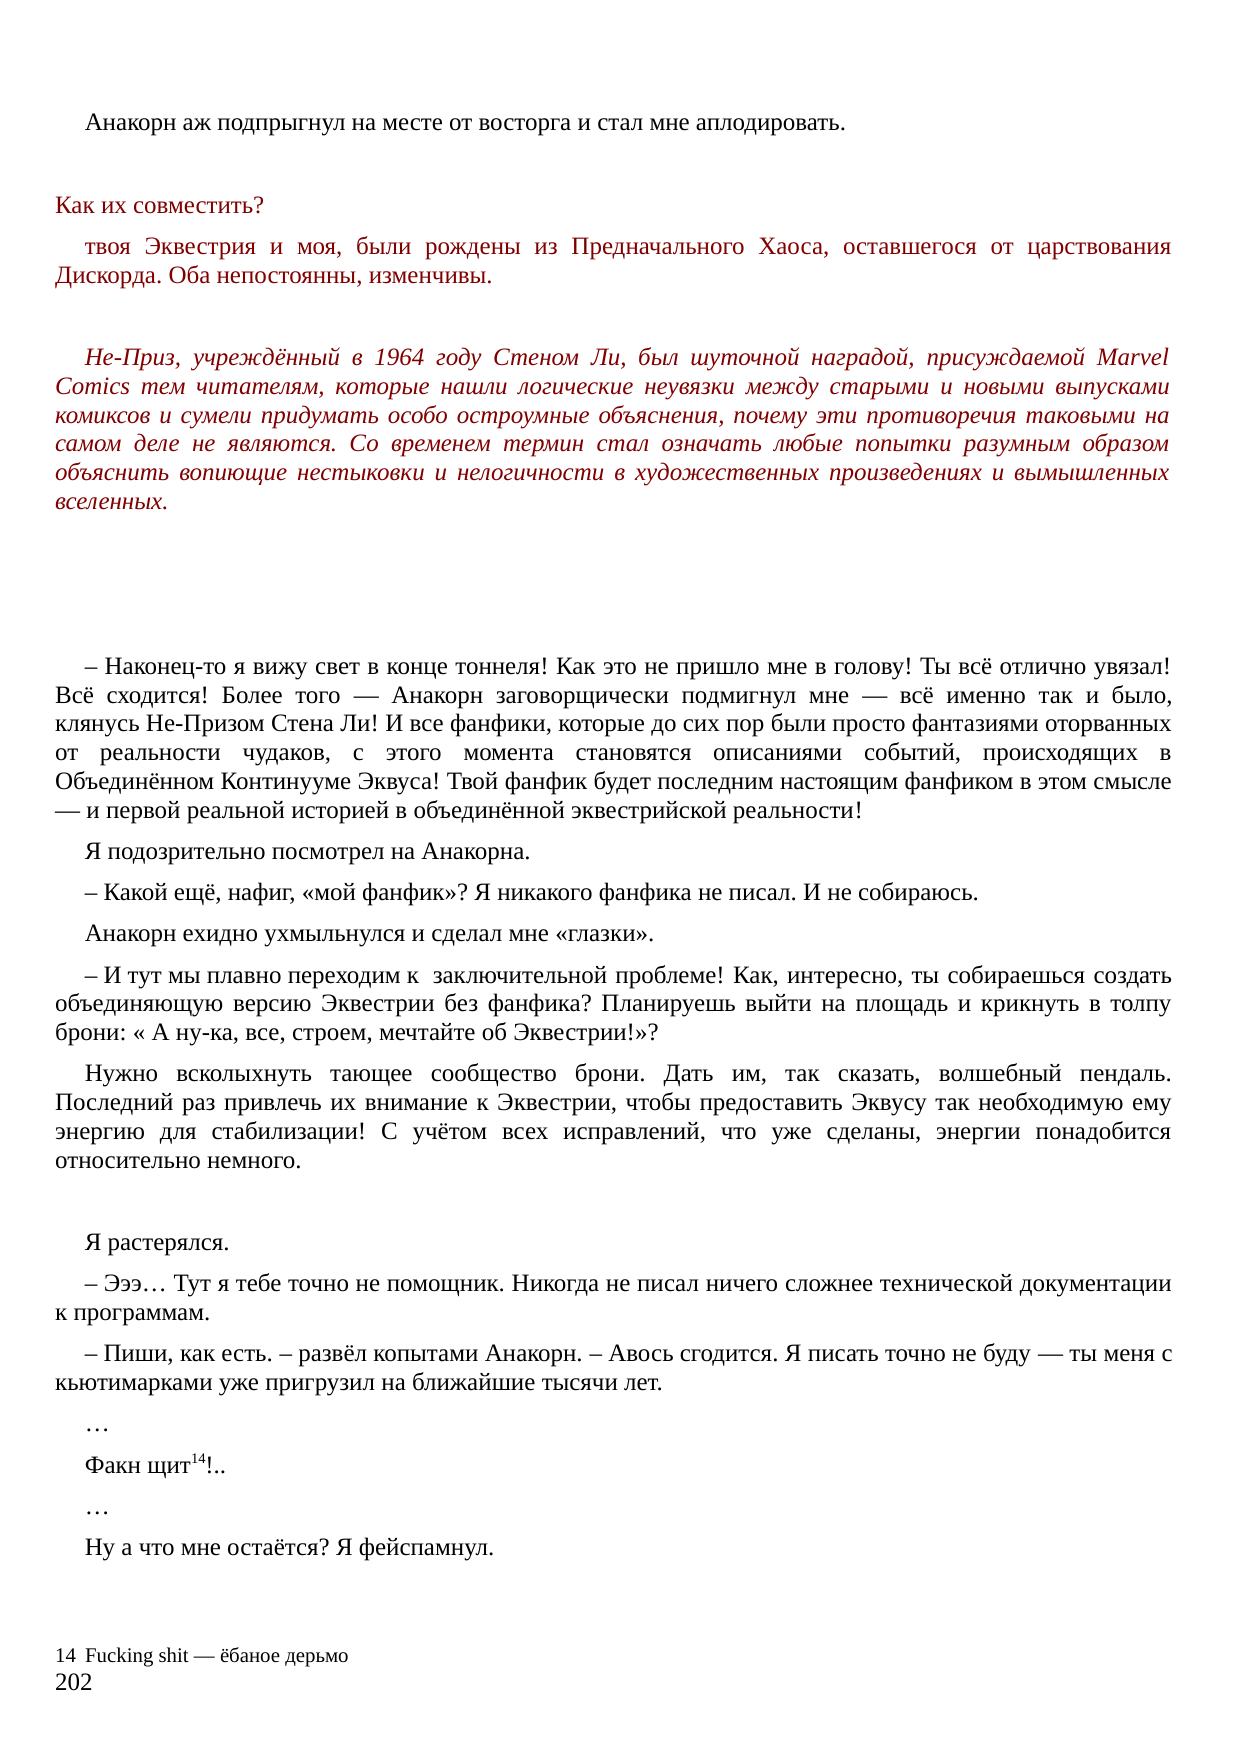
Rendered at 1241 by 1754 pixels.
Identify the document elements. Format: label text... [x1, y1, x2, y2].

text Ну а что мне остаётся? Я фейспамнул. [55, 1532, 1173, 1561]
text … [55, 1408, 1173, 1437]
text – Наконец-то я вижу свет в конце тоннеля! Как это не пришло мне в голову! Ты всё отлично увязал! Всё сходится! Более того — Анакорн заговорщически подмигнул мне — всё именно так и было, клянусь Не-Призом Стена Ли! И все фанфики, которые до сих пор были просто фантазиями оторванных от реальности чудаков, с этого момента становятся описаниями событий, происходящих в Объединённом Континууме Эквуса! Твой фанфик будет последним настоящим фанфиком в этом смысле — и первой реальной историей в объединённой эквестрийской реальности! [55, 651, 1173, 823]
text Анакорн ехидно ухмыльнулся и сделал мне «глазки». [55, 918, 1173, 947]
text – Пиши, как есть. – развёл копытами Анакорн. – Авось сгодится. Я писать точно не буду — ты меня с кьютимарками уже пригрузил на ближайшие тысячи лет. [55, 1338, 1173, 1396]
text Я растерялся. [55, 1227, 1173, 1256]
text Fucking shit — ёбаное дерьмо [55, 1642, 1173, 1667]
text Я подозрительно посмотрел на Анакорна. [55, 836, 1173, 865]
text Не-Приз, учреждённый в 1964 году Стеном Ли, был шуточной наградой, присуждаемой Marvel Comics тем читателям, которые нашли логические неувязки между старыми и новыми выпусками комиксов и сумели придумать особо остроумные объяснения, почему эти противоречия таковыми на самом деле не являются. Со временем термин стал означать любые попытки разумным образом объяснить вопиющие нестыковки и нелогичности в художественных произведениях и вымышленных вселенных. [55, 342, 1173, 515]
text твоя Эквестрия и моя, были рождены из Предначального Хаоса, оставшегося от царствования Дискорда. Оба непостоянны, изменчивы. [55, 231, 1173, 288]
text … [55, 1491, 1173, 1520]
text – Какой ещё, нафиг, «мой фанфик»? Я никакого фанфика не писал. И не собираюсь. [55, 877, 1173, 906]
text Как их совместить? [55, 190, 1173, 218]
text Анакорн аж подпрыгнул на месте от восторга и стал мне аплодировать. [55, 107, 1173, 136]
text Нужно всколыхнуть тающее сообщество брони. Дать им, так сказать, волшебный пендаль. Последний раз привлечь их внимание к Эквестрии, чтобы предоставить Эквусу так необходимую ему энергию для стабилизации! С учётом всех исправлений, что уже сделаны, энергии понадобится относительно немного. [55, 1058, 1173, 1173]
text – Эээ… Тут я тебе точно не помощник. Никогда не писал ничего сложнее технической документации к программам. [55, 1268, 1173, 1326]
text – И тут мы плавно переходим к заключительной проблеме! Как, интересно, ты собираешься создать объединяющую версию Эквестрии без фанфика? Планируешь выйти на площадь и крикнуть в толпу брони: « А ну-ка, все, строем, мечтайте об Эквестрии!»? [55, 960, 1173, 1046]
text Факн щит!.. [55, 1450, 1173, 1478]
